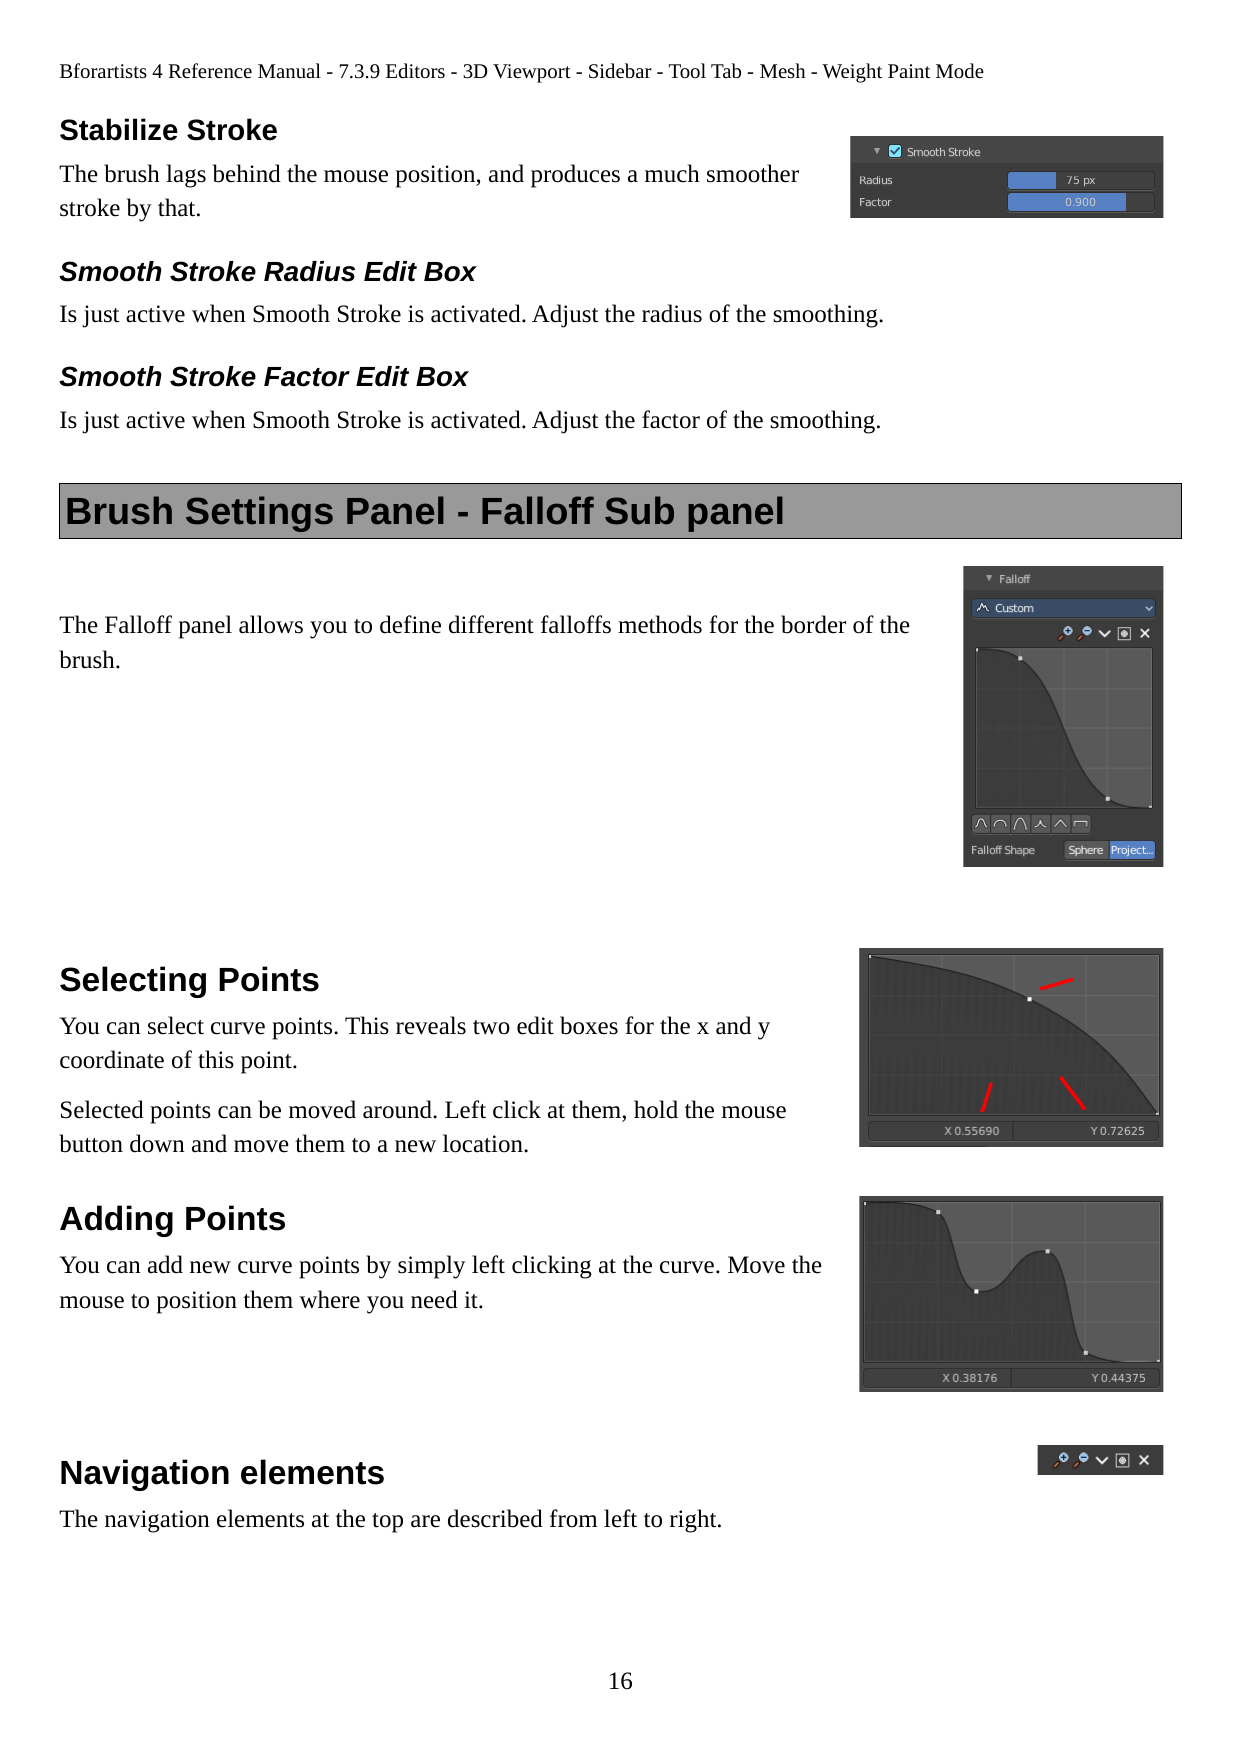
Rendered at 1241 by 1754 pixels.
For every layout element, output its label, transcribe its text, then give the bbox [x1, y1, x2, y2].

picture [1037, 1445, 1164, 1475]
subtitle Selecting Points [59, 960, 859, 999]
text The brush lags behind the mouse position, and produces a much smoother stroke by that. [59, 159, 1181, 222]
subtitle Smooth Stroke Factor Edit Box [59, 361, 1181, 393]
text The navigation elements at the top are described from left to right. [59, 1504, 1181, 1533]
subtitle [1164, 960, 1181, 999]
subtitle Stabilize Stroke [59, 113, 1181, 146]
text Is just active when Smooth Stroke is activated. Adjust the factor of the smoothing. [59, 405, 1181, 434]
picture [859, 1196, 1164, 1392]
text You can add new curve points by simply left clicking at the curve. Move the mouse to position them where you need it. [59, 1250, 859, 1313]
text The Falloff panel allows you to define different falloffs methods for the border of the brush. [59, 610, 963, 673]
text You can select curve points. This reveals two edit boxes for the x and y coordinate of this point. [59, 1011, 859, 1074]
subtitle Navigation elements [59, 1453, 1181, 1491]
picture [850, 136, 1164, 218]
picture [963, 566, 1164, 867]
text Is just active when Smooth Stroke is activated. Adjust the radius of the smoothing. [59, 299, 1181, 328]
table_header Brush Settings Panel - Falloff Sub panel [60, 484, 1181, 538]
subtitle [1164, 1199, 1181, 1238]
text Selected points can be moved around. Left click at them, hold the mouse button down and move them to a new location. [59, 1095, 1181, 1158]
subtitle Smooth Stroke Radius Edit Box [59, 255, 1181, 287]
subtitle Adding Points [59, 1199, 859, 1238]
picture [859, 948, 1164, 1147]
